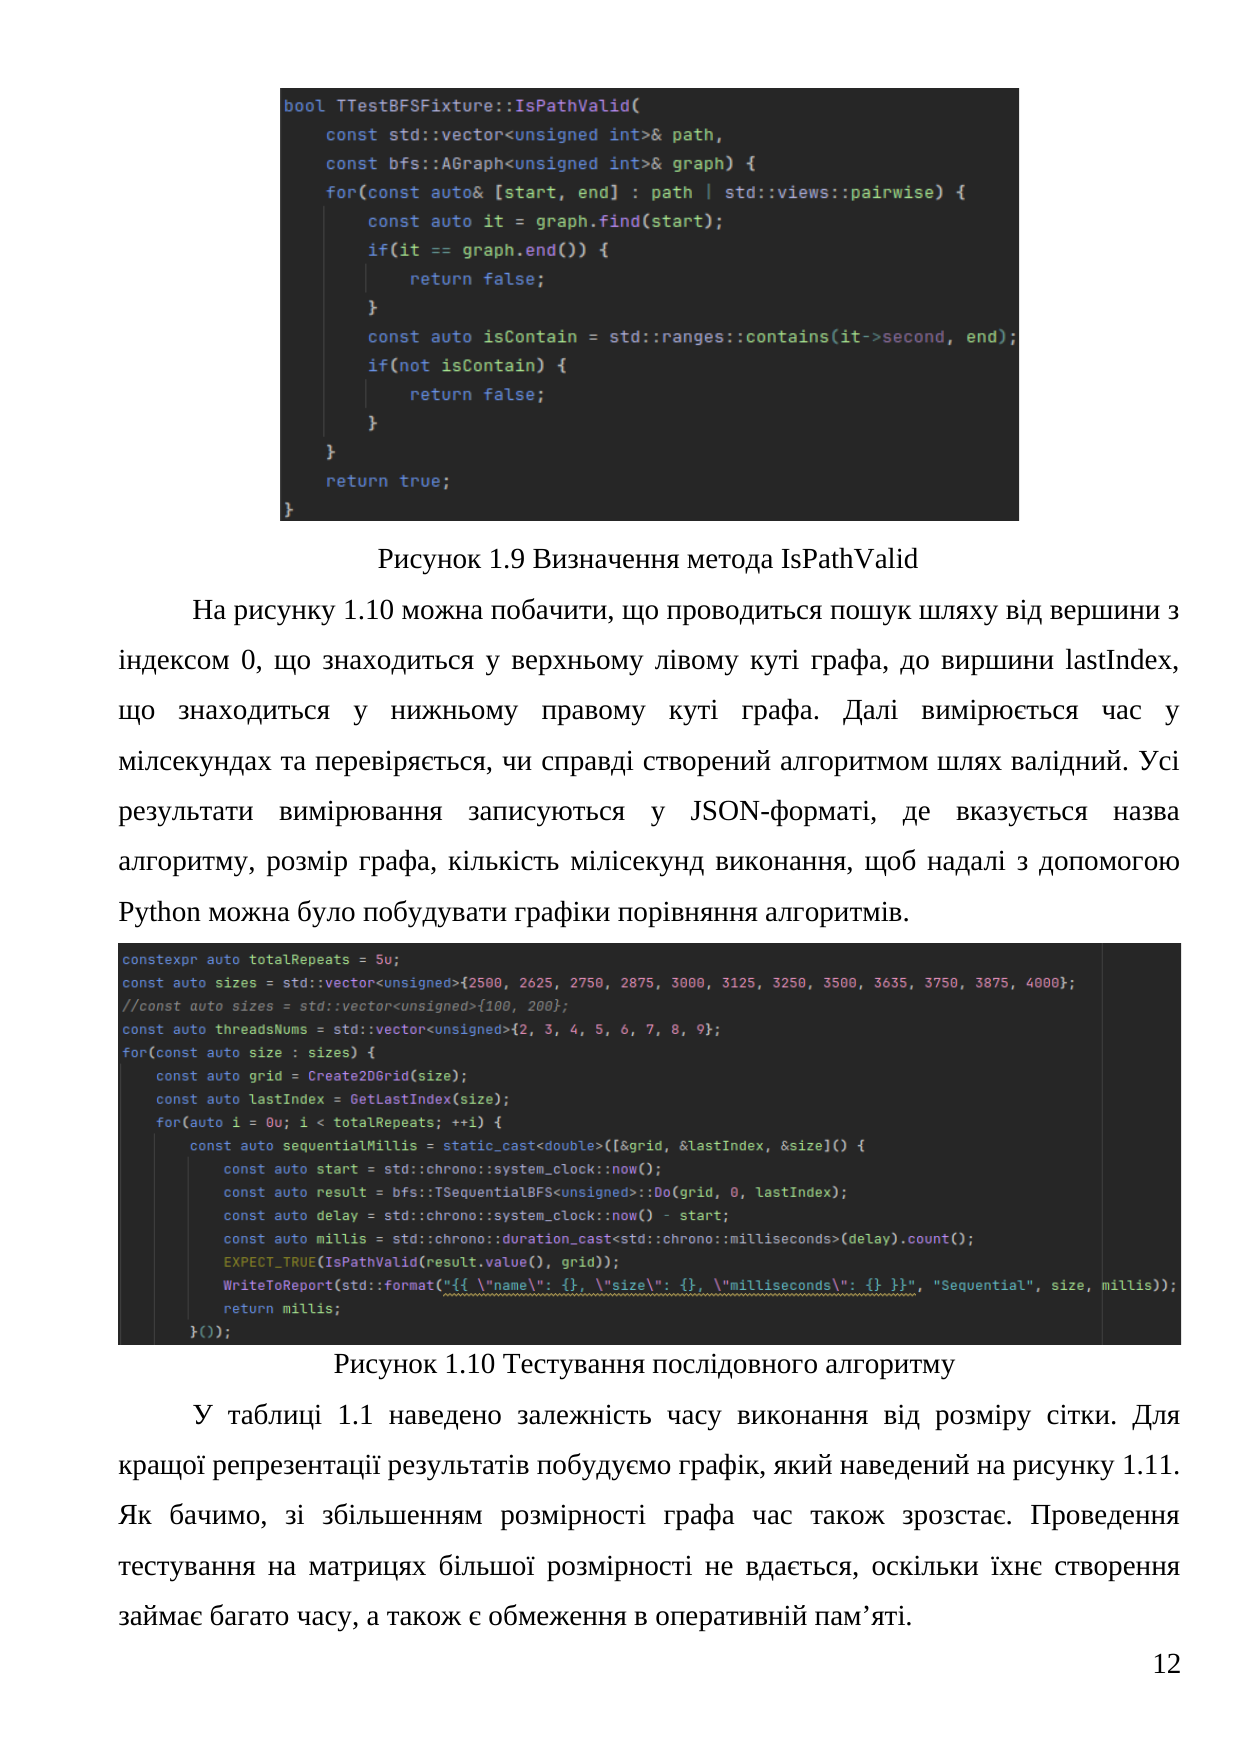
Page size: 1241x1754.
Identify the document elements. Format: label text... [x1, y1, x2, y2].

picture [280, 88, 1020, 521]
text У таблиці 1.1 наведено залежність часу виконання від розміру сітки. Для кращої репрезентації результатів побудуємо графік, який наведений на рисунку 1.11. Як бачимо, зі збільшенням розмірності графа час також зрозстає. Проведення тестування на матрицях більшої розмірності не вдається, оскільки їхнє створення займає багато часу, а також є обмеження в оперативній пам’яті. [118, 1397, 1181, 1632]
list Визначення метода IsPathValid [118, 541, 1181, 575]
picture [118, 943, 1182, 1345]
list Тестування послідовного алгоритму [118, 1345, 1181, 1380]
text На рисунку 1.10 можна побачити, що проводиться пошук шляху від вершини з індексом 0, що знаходиться у верхньому лівому куті графа, до виршини lastIndex, що знаходиться у нижньому правому куті графа. Далі вимірюється час у мілсекундах та перевіряється, чи справді створений алгоритмом шлях валідний. Усі результати вимірювання записуються у JSON-форматі, де вказується назва алгоритму, розмір графа, кількість мілісекунд виконання, щоб надалі з допомогою Python можна було побудувати графіки порівняння алгоритмів. [118, 592, 1181, 927]
